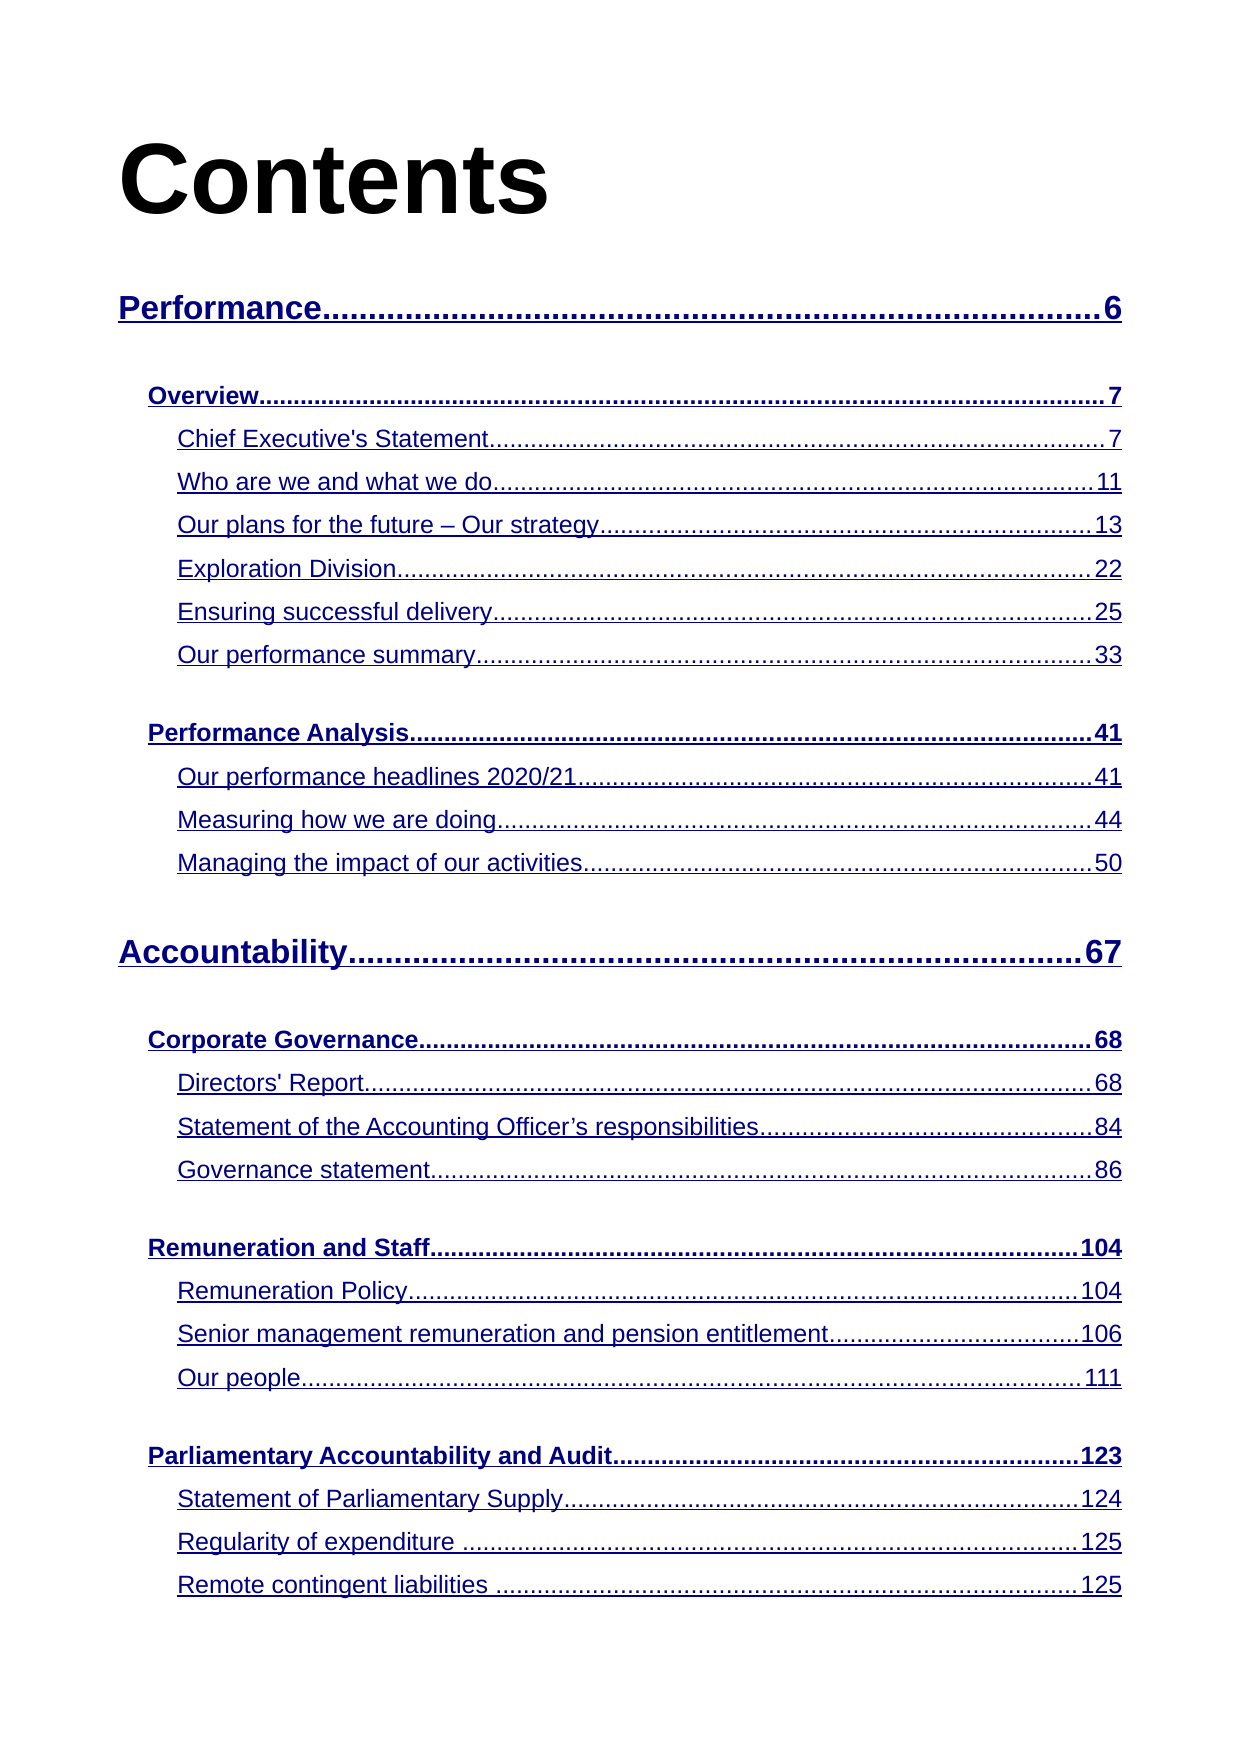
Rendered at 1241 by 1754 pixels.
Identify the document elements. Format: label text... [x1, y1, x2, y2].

text Statement of the Accounting Officer’s responsibilities 84 [177, 1111, 1122, 1136]
text Performance Analysis 41 [148, 718, 1122, 743]
text Chief Executive's Statement 7 [177, 424, 1122, 449]
text Ensuring successful delivery 25 [177, 597, 1122, 622]
text Overview 7 [148, 381, 1122, 406]
text Remuneration Policy 104 [177, 1276, 1122, 1301]
text Senior management remuneration and pension entitlement 106 [177, 1319, 1122, 1344]
subtitle Performance 6 [118, 288, 1122, 321]
text Directors' Report 68 [177, 1068, 1122, 1093]
subtitle Accountability 67 [118, 932, 1122, 966]
text Our people 111 [177, 1362, 1122, 1388]
text Managing the impact of our activities 50 [177, 848, 1122, 873]
text Our performance summary 33 [177, 640, 1122, 665]
subtitle Contents [118, 119, 1122, 234]
text Remote contingent liabilities 125 [177, 1570, 1122, 1595]
text Remuneration and Staff 104 [148, 1233, 1122, 1258]
text Corporate Governance 68 [148, 1025, 1122, 1050]
text Parliamentary Accountability and Audit 123 [148, 1441, 1122, 1466]
text Who are we and what we do 11 [177, 467, 1122, 492]
subtitle [118, 967, 1122, 971]
text Measuring how we are doing 44 [177, 804, 1122, 830]
text Our plans for the future – Our strategy 13 [177, 510, 1122, 535]
text Regularity of expenditure 125 [177, 1527, 1122, 1552]
text Statement of Parliamentary Supply 124 [177, 1484, 1122, 1509]
text Exploration Division 22 [177, 553, 1122, 579]
text Our performance headlines 2020/21 41 [177, 761, 1122, 786]
text Governance statement 86 [177, 1154, 1122, 1180]
